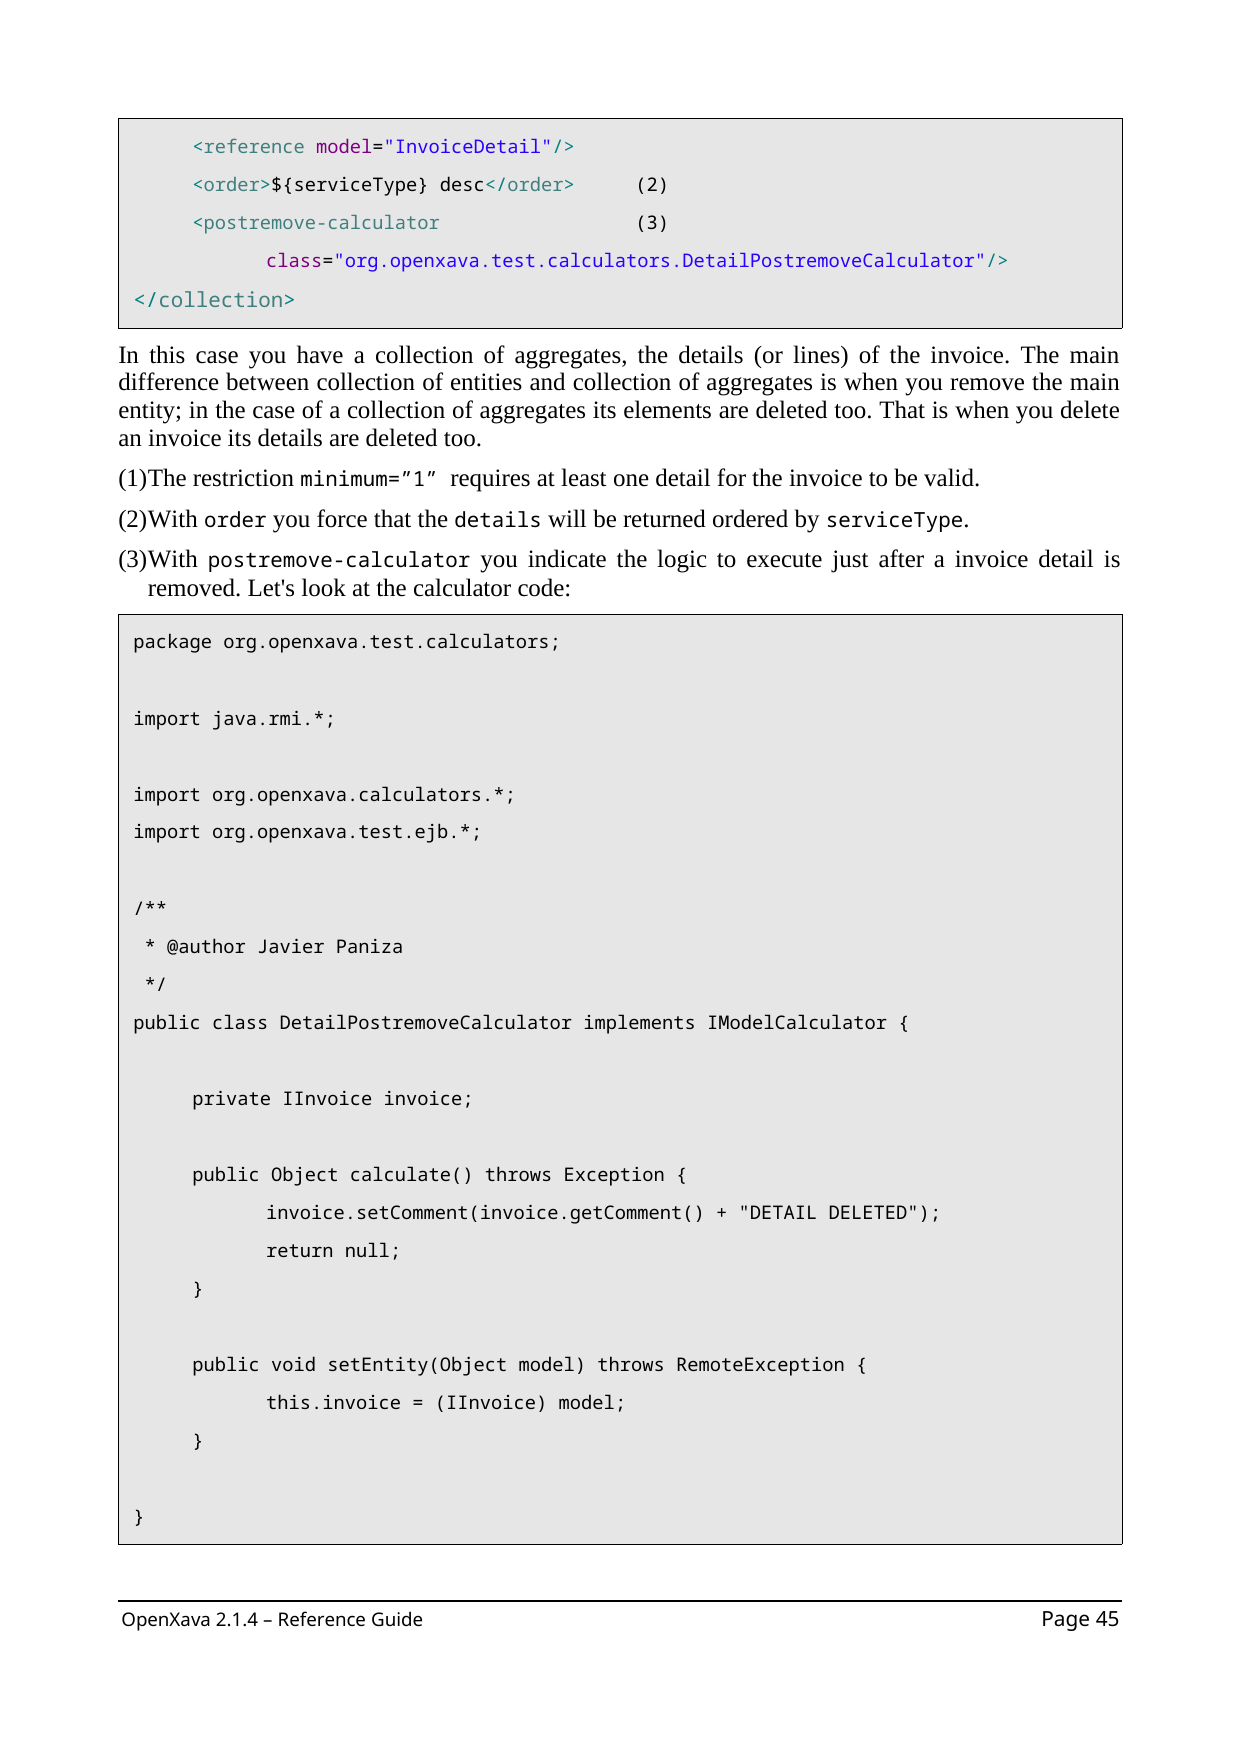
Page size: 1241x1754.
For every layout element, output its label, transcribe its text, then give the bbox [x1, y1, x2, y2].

text import org.openxava.calculators.*; [119, 766, 1122, 804]
text </collection> [119, 270, 1122, 328]
text } [119, 1412, 1122, 1450]
list The restriction minimum=”1” requires at least one detail for the invoice to be valid. [118, 464, 1122, 492]
text /** [119, 880, 1122, 918]
text return null; [119, 1222, 1122, 1260]
list With postremove-calculator you indicate the logic to execute just after a invoice detail is removed. Let's look at the calculator code: [118, 546, 1122, 601]
text * @author Javier Paniza [119, 918, 1122, 956]
text */ [119, 956, 1122, 994]
text package org.openxava.test.calculators; [119, 615, 1122, 652]
list With order you force that the details will be returned ordered by serviceType. [118, 505, 1122, 533]
text invoice.setComment(invoice.getComment() + "DETAIL DELETED"); [119, 1184, 1122, 1222]
text public Object calculate() throws Exception { [119, 1146, 1122, 1184]
text import org.openxava.test.ejb.*; [119, 804, 1122, 842]
text this.invoice = (IInvoice) model; [119, 1374, 1122, 1412]
text <postremove-calculator (3) [119, 194, 1122, 232]
text public class DetailPostremoveCalculator implements IModelCalculator { [119, 994, 1122, 1032]
text <order>${serviceType} desc</order> (2) [119, 156, 1122, 194]
text public void setEntity(Object model) throws RemoteException { [119, 1336, 1122, 1374]
text class="org.openxava.test.calculators.DetailPostremoveCalculator"/> [119, 232, 1122, 270]
text } [119, 1260, 1122, 1298]
text import java.rmi.*; [119, 690, 1122, 728]
text In this case you have a collection of aggregates, the details (or lines) of the invoice. The main difference between collection of entities and collection of aggregates is when you remove the main entity; in the case of a collection of aggregates its elements are deleted too. That is when you delete an invoice its details are deleted too. [118, 341, 1122, 452]
text private IInvoice invoice; [119, 1070, 1122, 1108]
text <reference model="InvoiceDetail"/> [119, 119, 1122, 156]
text } [119, 1488, 1122, 1544]
